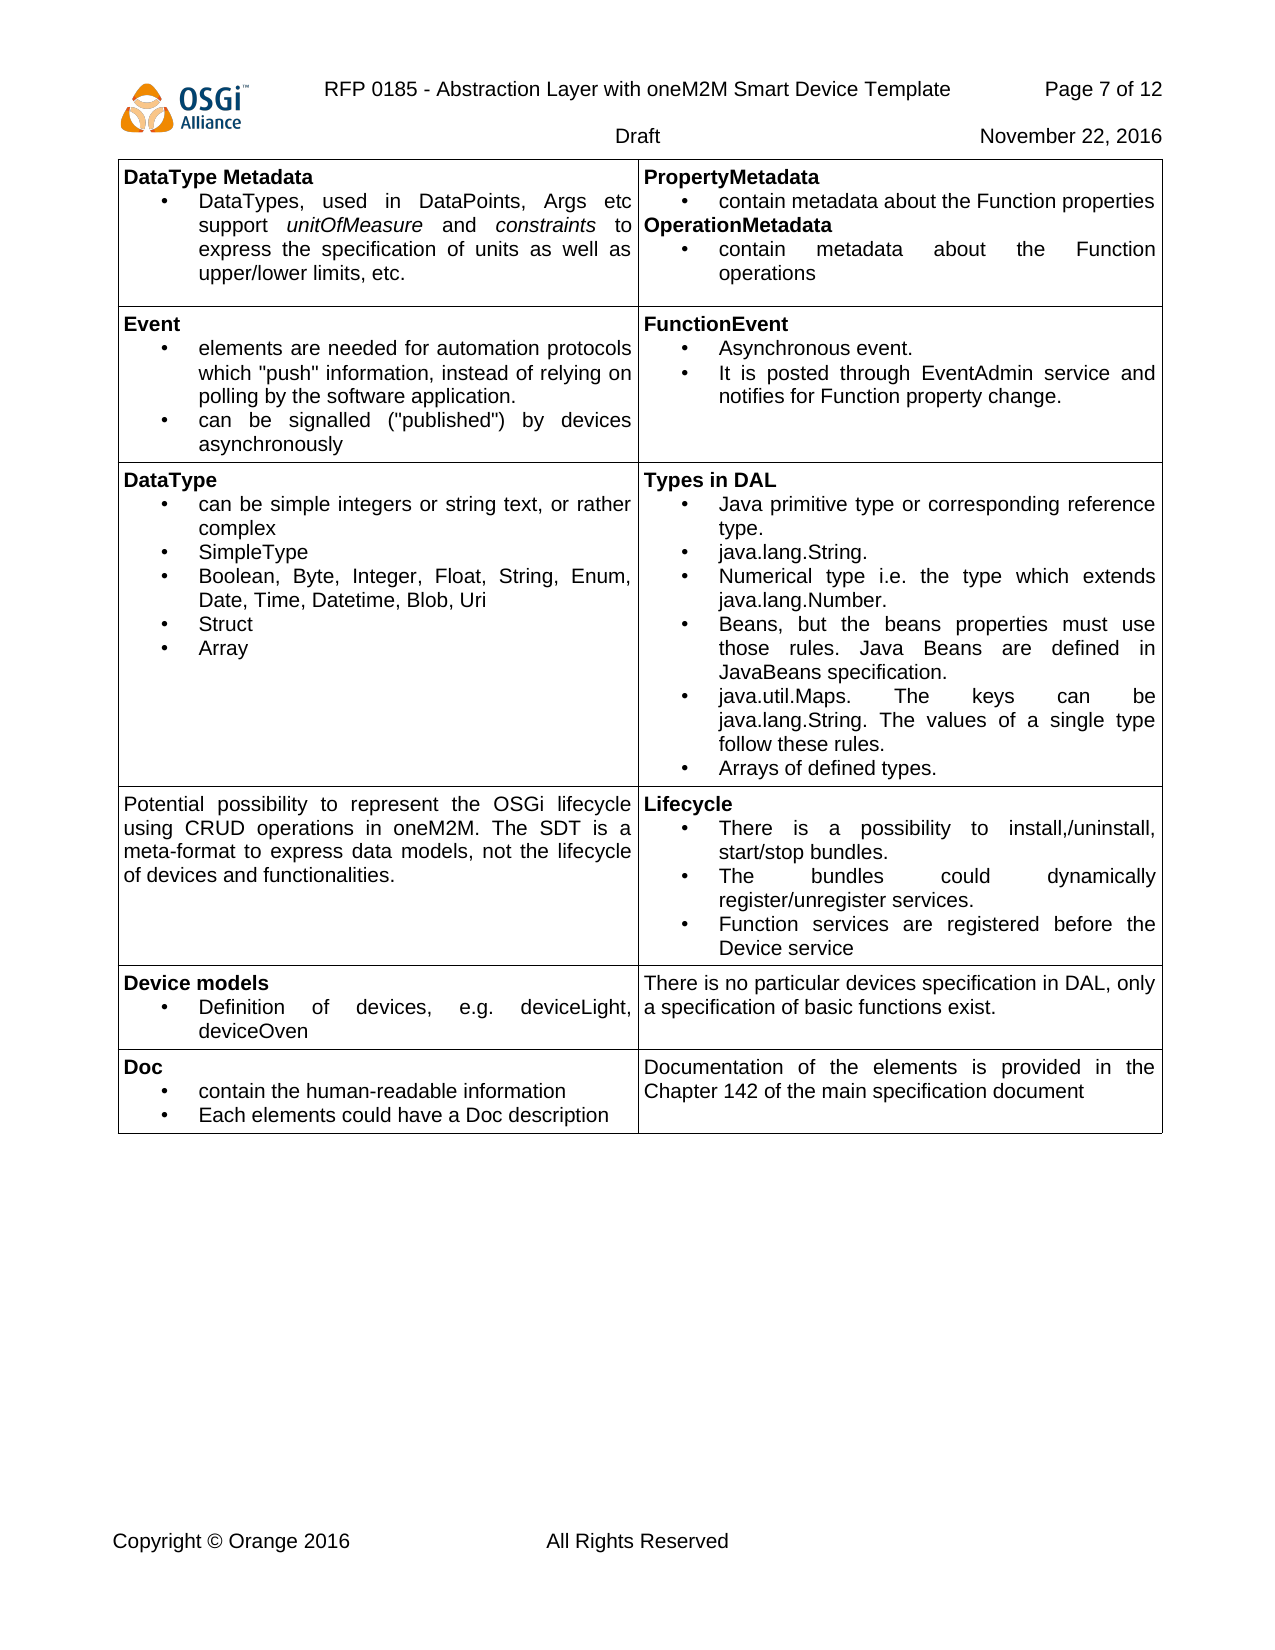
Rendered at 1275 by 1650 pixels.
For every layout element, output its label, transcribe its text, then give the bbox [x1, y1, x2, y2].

table_cell Lifecycle There is a possibility to install,/uninstall, start/stop bundles. The bundles could dynamically register/unregister services. Function services are registered before the Device service [639, 787, 1162, 965]
table_cell Documentation of the elements is provided in the Chapter 142 of the main specification document [639, 1050, 1162, 1132]
table_cell Event elements are needed for automation protocols which "push" information, instead of relying on polling by the software application. can be signalled ("published") by devices asynchronously [119, 307, 638, 462]
table_cell There is no particular devices specification in DAL, only a specification of basic functions exist. [639, 966, 1162, 1049]
table_cell DataType can be simple integers or string text, or rather complex SimpleType Boolean, Byte, Integer, Float, String, Enum, Date, Time, Datetime, Blob, Uri Struct Array [119, 463, 638, 786]
table_cell Doc contain the human-readable information Each elements could have a Doc description [119, 1050, 638, 1132]
table_cell Types in DAL Java primitive type or corresponding reference type. java.lang.String. Numerical type i.e. the type which extends java.lang.Number. Beans, but the beans properties must use those rules. Java Beans are defined in JavaBeans specification. java.util.Maps. The keys can be java.lang.String. The values of a single type follow these rules. Arrays of defined types. [639, 463, 1162, 786]
picture [113, 76, 257, 140]
table_cell Potential possibility to represent the OSGi lifecycle using CRUD operations in oneM2M. The SDT is a meta-format to express data models, not the lifecycle of devices and functionalities. [119, 787, 638, 965]
table_cell Device models Definition of devices, e.g. deviceLight, deviceOven [119, 966, 638, 1049]
table_cell FunctionEvent Asynchronous event. It is posted through EventAdmin service and notifies for Function property change. [639, 307, 1162, 462]
table_cell PropertyMetadata contain metadata about the Function properties OperationMetadata contain metadata about the Function operations [639, 160, 1162, 306]
table_cell DataType Metadata DataTypes, used in DataPoints, Args etc support unitOfMeasure and constraints to express the specification of units as well as upper/lower limits, etc. [119, 160, 638, 306]
